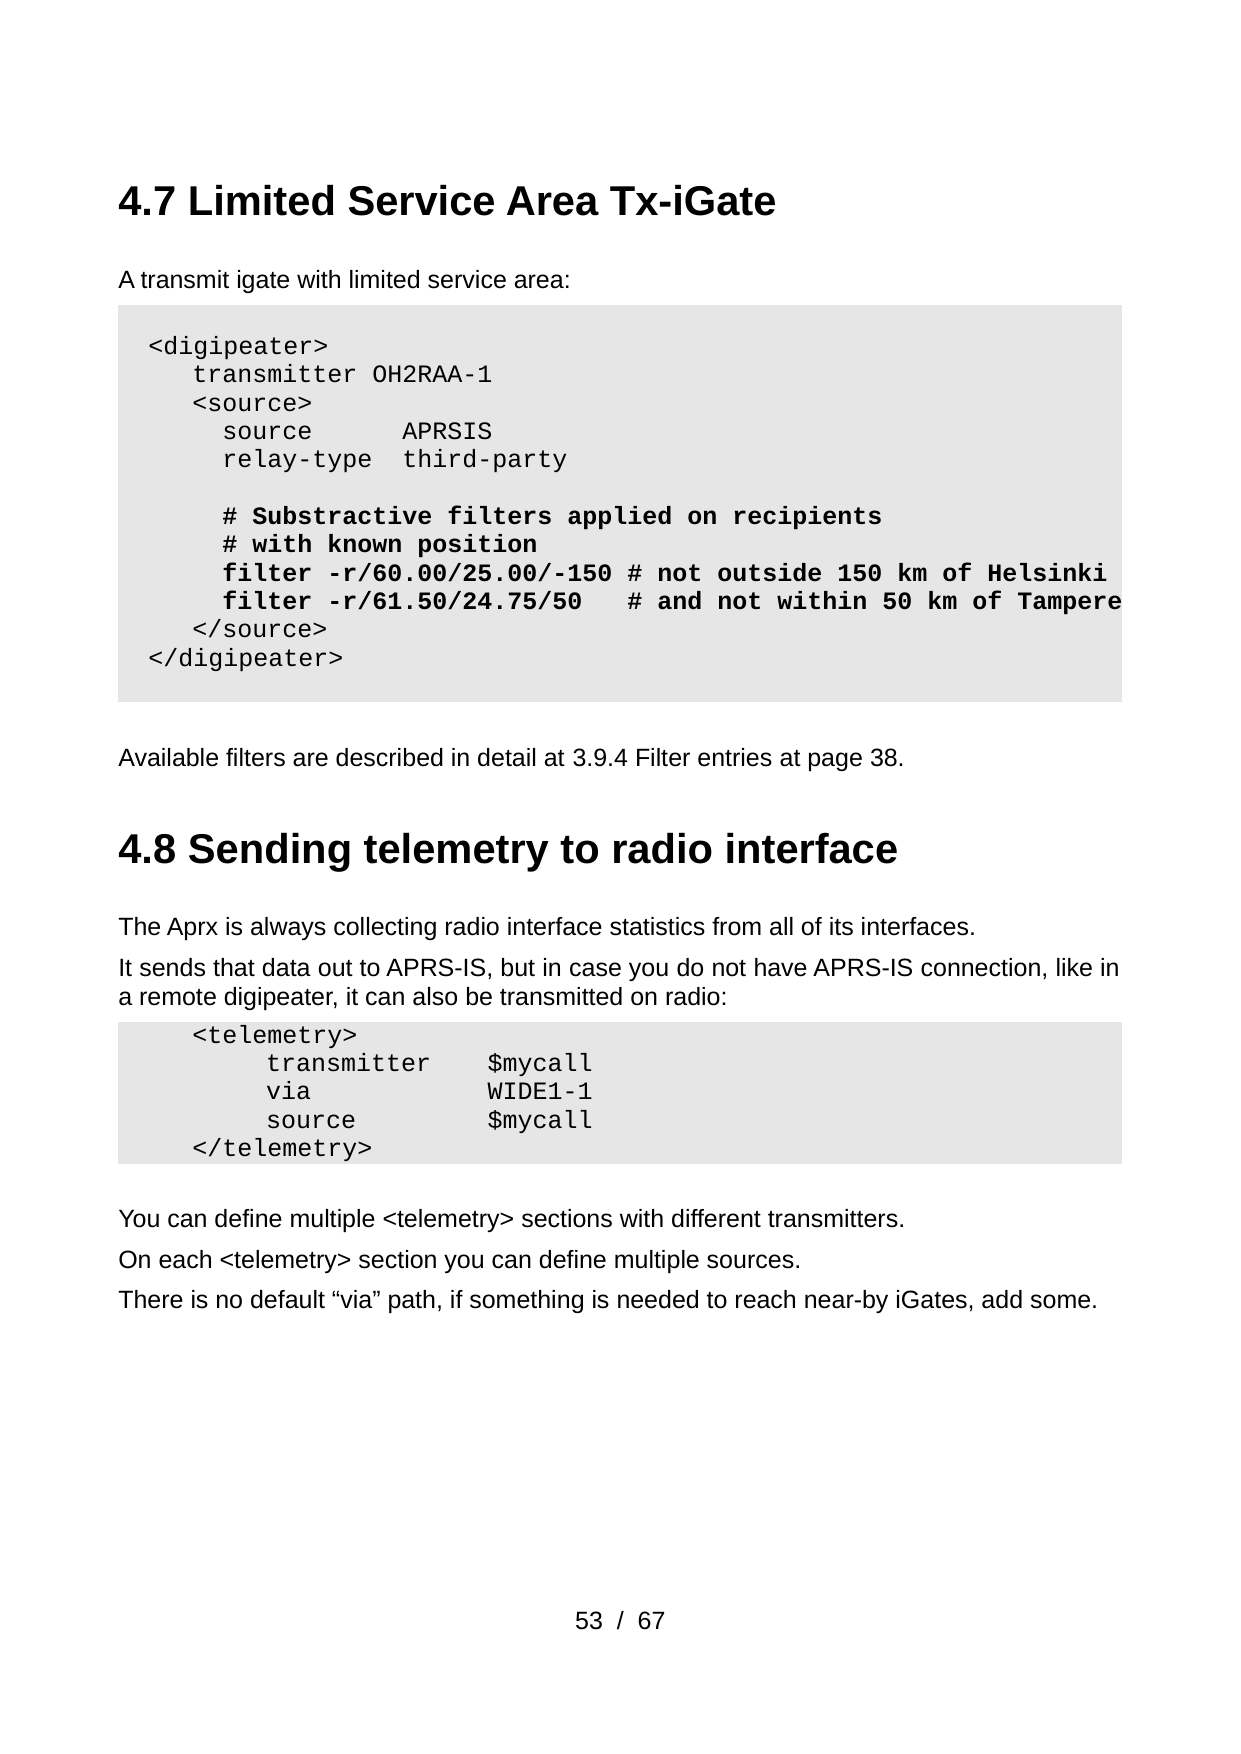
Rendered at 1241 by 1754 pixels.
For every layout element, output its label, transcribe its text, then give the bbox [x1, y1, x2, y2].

text # with known position [118, 532, 1122, 560]
text </source> [118, 617, 1122, 645]
text <source> [118, 390, 1122, 419]
subtitle Sending telemetry to radio interface [118, 824, 1122, 872]
text <telemetry> [118, 1022, 1122, 1051]
text relay-type third-party [118, 447, 1122, 475]
text via WIDE1-1 [118, 1079, 1122, 1107]
text It sends that data out to APRS-IS, but in case you do not have APRS-IS connection, like in a remote digipeater, it can also be transmitted on radio: [118, 953, 1122, 1010]
text There is no default “via” path, if something is needed to reach near-by iGates, add some. [118, 1285, 1122, 1314]
text # Substractive filters applied on recipients [118, 504, 1122, 532]
text filter -r/60.00/25.00/-150 # not outside 150 km of Helsinki [118, 560, 1122, 589]
text You can define multiple <telemetry> sections with different transmitters. [118, 1204, 1122, 1233]
text transmitter $mycall [118, 1051, 1122, 1079]
text filter -r/61.50/24.75/50 # and not within 50 km of Tampere [118, 589, 1122, 617]
text transmitter OH2RAA-1 [118, 362, 1122, 390]
text </telemetry> [118, 1136, 1122, 1164]
text The Aprx is always collecting radio interface statistics from all of its interfaces. [118, 912, 1122, 941]
text source $mycall [118, 1107, 1122, 1136]
text <digipeater> [118, 334, 1122, 362]
subtitle Limited Service Area Tx-iGate [118, 176, 1122, 224]
text Available filters are described in detail at 3.9.4 Filter entries at page 38. [118, 743, 1122, 772]
text source APRSIS [118, 419, 1122, 447]
text On each <telemetry> section you can define multiple sources. [118, 1245, 1122, 1274]
text A transmit igate with limited service area: [118, 265, 1122, 293]
text </digipeater> [118, 645, 1122, 674]
